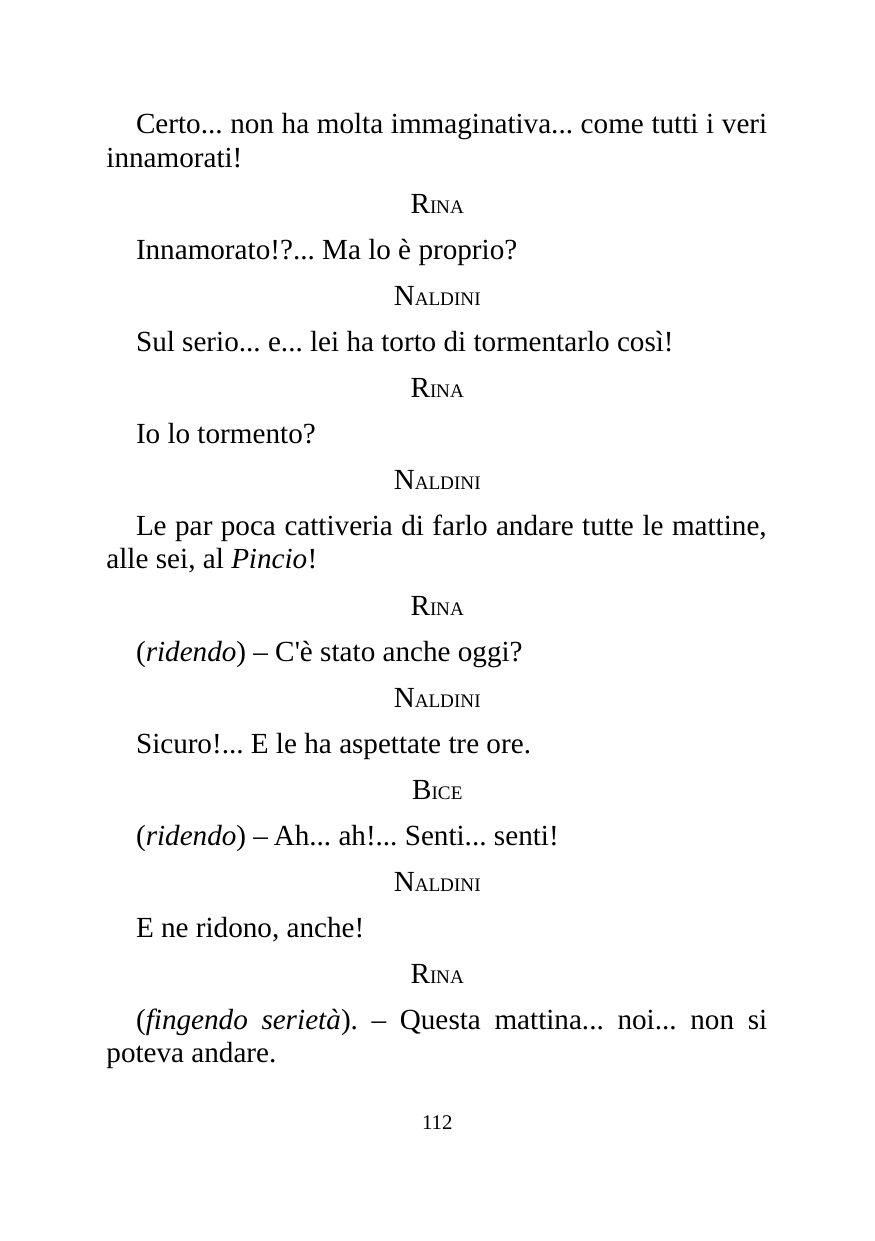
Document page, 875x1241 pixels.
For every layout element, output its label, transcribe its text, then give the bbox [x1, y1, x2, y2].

text Le par poca cattiveria di farlo andare tutte le mattine, alle sei, al Pincio! [106, 508, 768, 575]
text Io lo tormento? [106, 416, 768, 449]
text Sul serio... e... lei ha torto di tormentarlo così! [106, 324, 768, 357]
text Rina [106, 588, 768, 621]
text Naldini [106, 864, 768, 897]
text Certo... non ha molta immaginativa... come tutti i veri innamorati! [106, 106, 768, 173]
text E ne ridono, anche! [106, 910, 768, 943]
text Innamorato!?... Ma lo è proprio? [106, 232, 768, 265]
text Rina [106, 956, 768, 989]
text (fingendo serietà). – Questa mattina... noi... non si poteva andare. [106, 1002, 768, 1069]
text Rina [106, 370, 768, 403]
text Bice [106, 772, 768, 805]
text Sicuro!... E le ha aspettate tre ore. [106, 726, 768, 759]
text Rina [106, 186, 768, 219]
text Naldini [106, 680, 768, 713]
text Naldini [106, 278, 768, 311]
text (ridendo) – Ah... ah!... Senti... senti! [106, 818, 768, 851]
text Naldini [106, 462, 768, 496]
text (ridendo) – C'è stato anche oggi? [106, 634, 768, 667]
